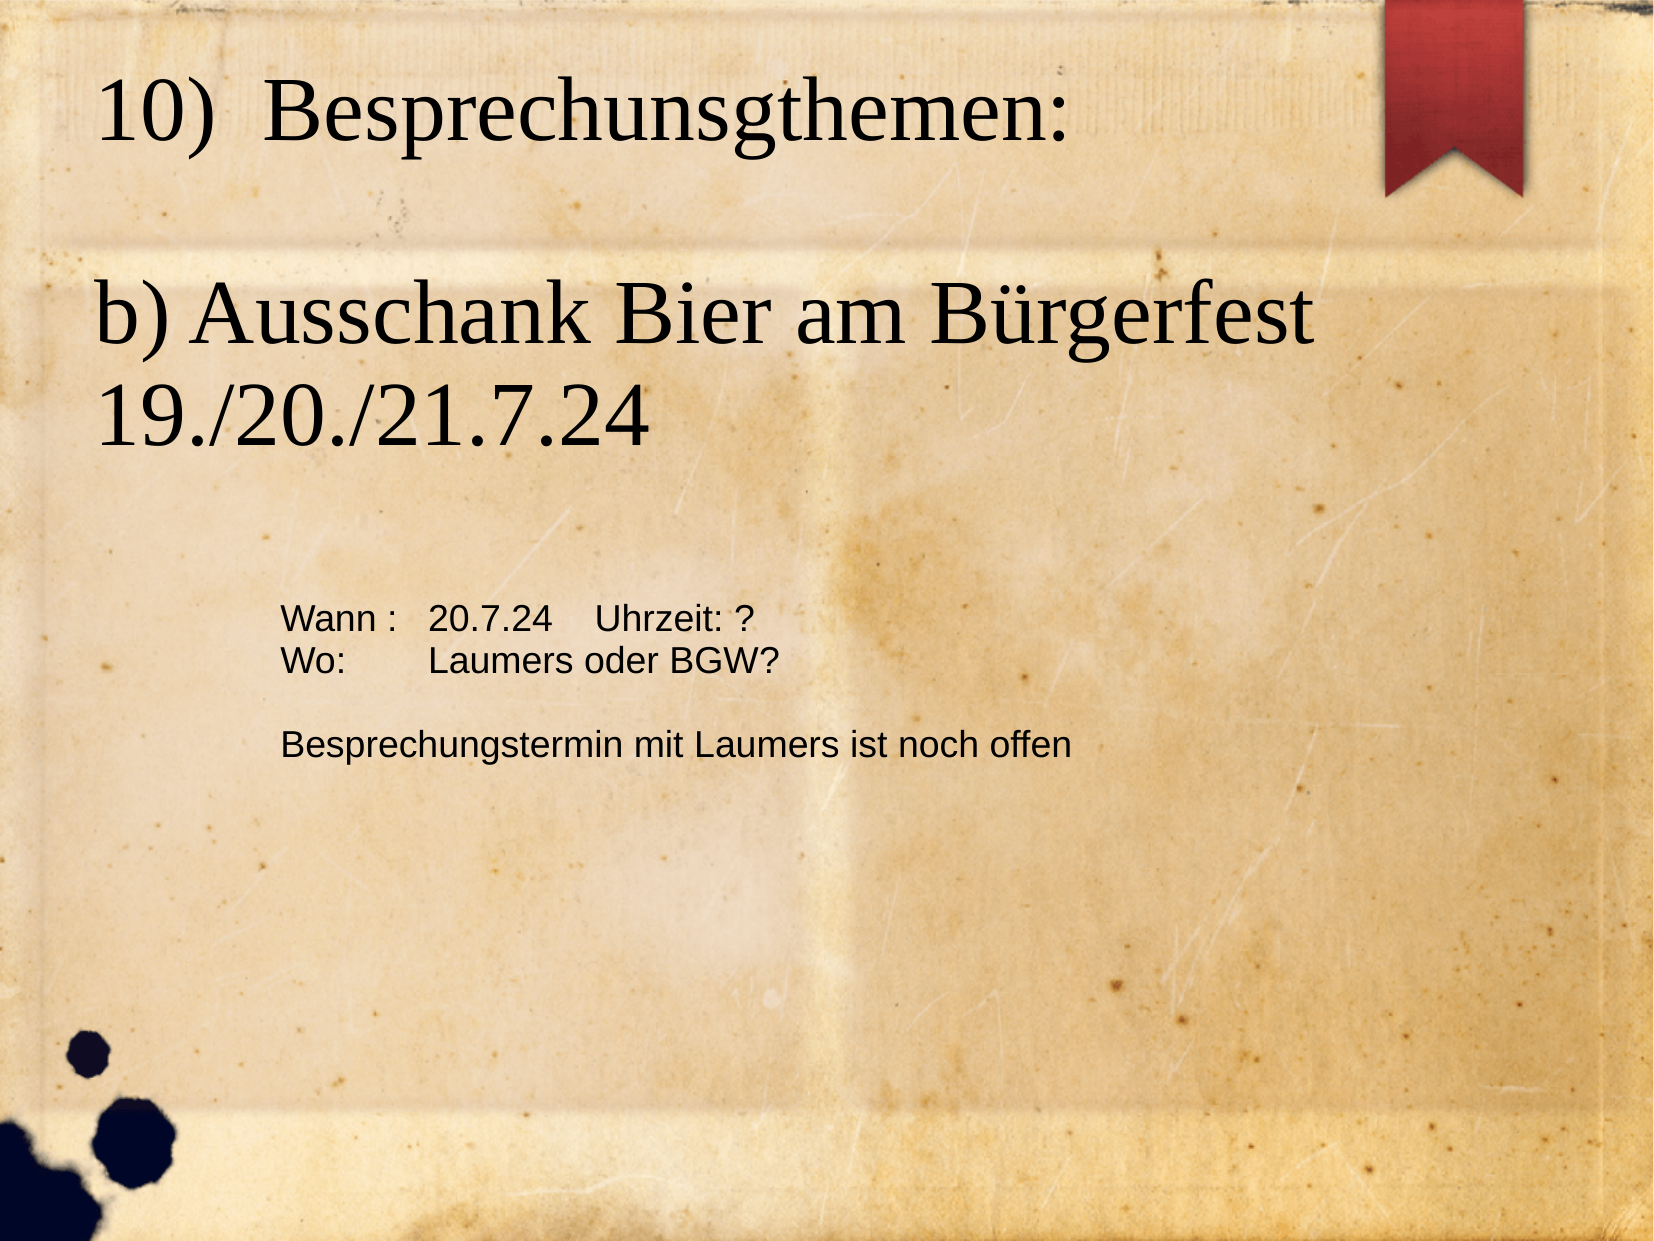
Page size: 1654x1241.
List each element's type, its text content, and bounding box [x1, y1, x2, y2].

text_box Wann : 20.7.24 Uhrzeit: ? Wo: Laumers oder BGW? Besprechungstermin mit Laumers ist noch offen [265, 590, 1088, 774]
title 10) Besprechunsgthemen: b) Ausschank Bier am Bürgerfest 19./20./21.7.24 [94, 59, 1359, 567]
picture [0, 0, 1654, 1241]
